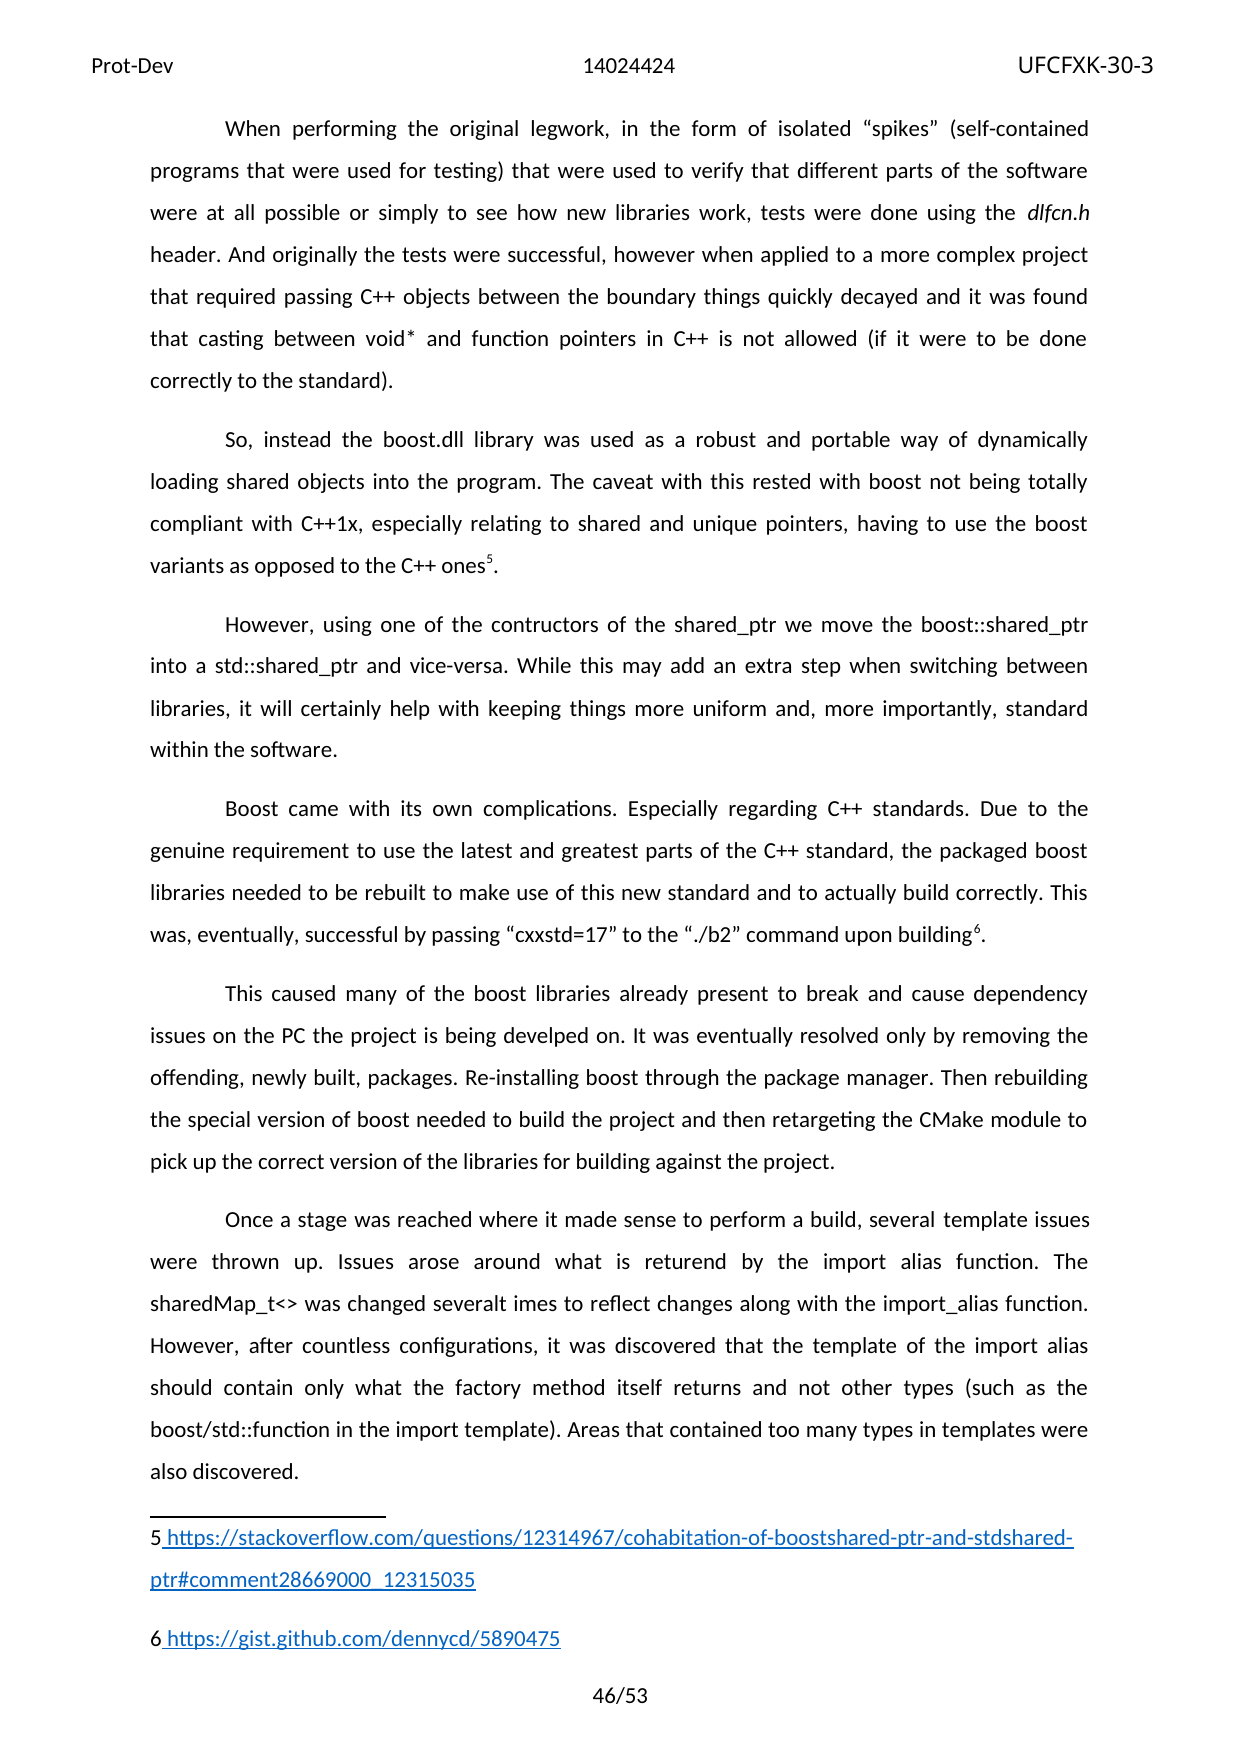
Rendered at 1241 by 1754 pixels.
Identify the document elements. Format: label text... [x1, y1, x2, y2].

text Once a stage was reached where it made sense to perform a build, several template issues were thrown up. Issues arose around what is returend by the import alias function. The sharedMap_t<> was changed severalt imes to reflect changes along with the import_alias function. However, after countless configurations, it was discovered that the template of the import alias should contain only what the factory method itself returns and not other types (such as the boost/std::function in the import template). Areas that contained too many types in templates were also discovered. [150, 1205, 1090, 1485]
text https://stackoverflow.com/questions/12314967/cohabitation-of-boostshared-ptr-and-stdshared-ptr#comment28669000_12315035 [150, 1523, 1090, 1593]
text https://gist.github.com/dennycd/5890475 [150, 1624, 1090, 1652]
text When performing the original legwork, in the form of isolated “spikes” (self-contained programs that were used for testing) that were used to verify that different parts of the software were at all possible or simply to see how new libraries work, tests were done using the dlfcn.h header. And originally the tests were successful, however when applied to a more complex project that required passing C++ objects between the boundary things quickly decayed and it was found that casting between void* and function pointers in C++ is not allowed (if it were to be done correctly to the standard). [150, 114, 1090, 394]
text Boost came with its own complications. Especially regarding C++ standards. Due to the genuine requirement to use the latest and greatest parts of the C++ standard, the packaged boost libraries needed to be rebuilt to make use of this new standard and to actually build correctly. This was, eventually, successful by passing “cxxstd=17” to the “./b2” command upon building. [150, 794, 1090, 948]
text However, using one of the contructors of the shared_ptr we move the boost::shared_ptr into a std::shared_ptr and vice-versa. While this may add an extra step when switching between libraries, it will certainly help with keeping things more uniform and, more importantly, standard within the software. [150, 610, 1090, 764]
text So, instead the boost.dll library was used as a robust and portable way of dynamically loading shared objects into the program. The caveat with this rested with boost not being totally compliant with C++1x, especially relating to shared and unique pointers, having to use the boost variants as opposed to the C++ ones. [150, 425, 1090, 579]
text This caused many of the boost libraries already present to break and cause dependency issues on the PC the project is being develped on. It was eventually resolved only by removing the offending, newly built, packages. Re-installing boost through the package manager. Then rebuilding the special version of boost needed to build the project and then retargeting the CMake module to pick up the correct version of the libraries for building against the project. [150, 979, 1090, 1175]
